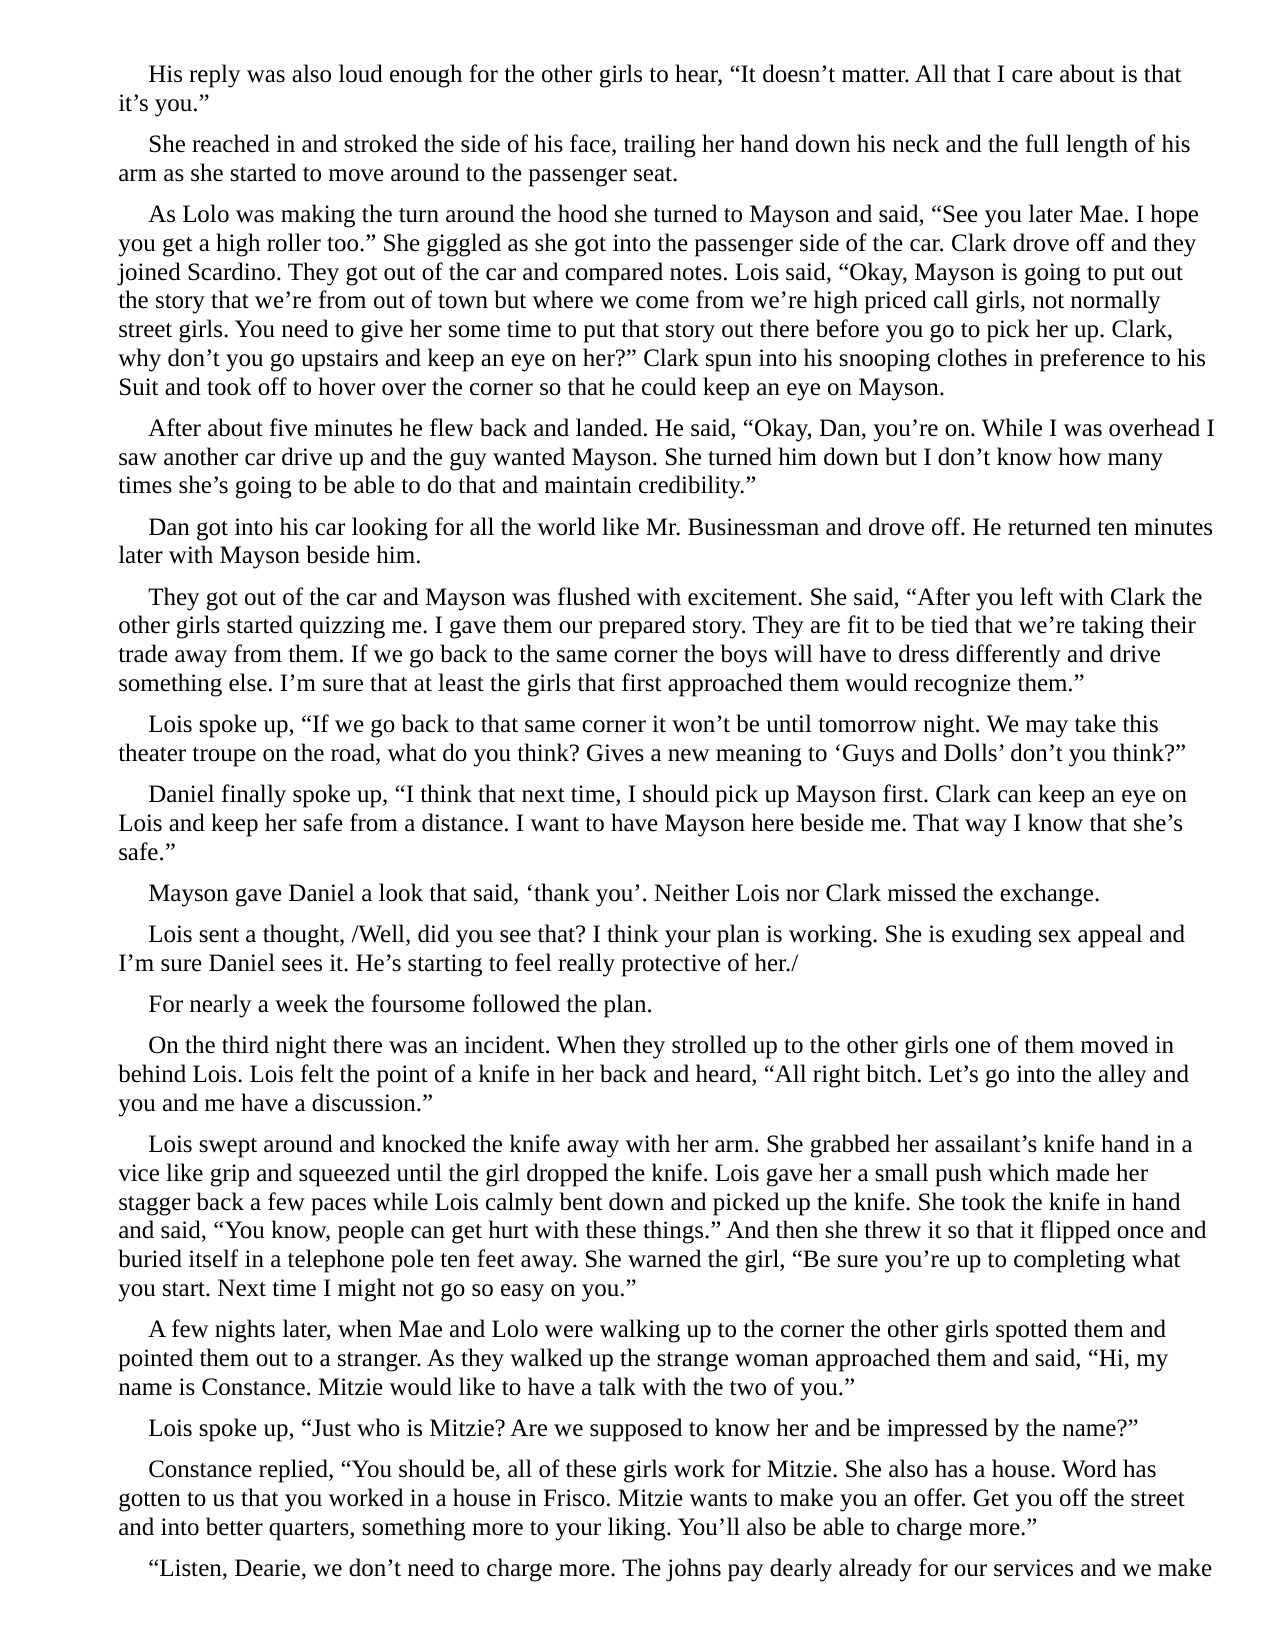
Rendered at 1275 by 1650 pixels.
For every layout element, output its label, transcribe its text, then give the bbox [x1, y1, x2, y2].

text After about five minutes he flew back and landed. He said, “Okay, Dan, you’re on. While I was overhead I saw another car drive up and the guy wanted Mayson. She turned him down but I don’t know how many times she’s going to be able to do that and maintain credibility.” [118, 413, 1216, 499]
text Lois sent a thought, /Well, did you see that? I think your plan is working. She is exuding sex appeal and I’m sure Daniel sees it. He’s starting to feel really protective of her./ [118, 919, 1216, 977]
text Daniel finally spoke up, “I think that next time, I should pick up Mayson first. Clark can keep an eye on Lois and keep her safe from a distance. I want to have Mayson here beside me. That way I know that she’s safe.” [118, 779, 1216, 865]
text Lois swept around and knocked the knife away with her arm. She grabbed her assailant’s knife hand in a vice like grip and squeezed until the girl dropped the knife. Lois gave her a small push which made her stagger back a few paces while Lois calmly bent down and picked up the knife. She took the knife in hand and said, “You know, people can get hurt with these things.” And then she threw it so that it flipped once and buried itself in a telephone pole ten feet away. She warned the girl, “Be sure you’re up to completing what you start. Next time I might not go so easy on you.” [118, 1129, 1216, 1302]
text As Lolo was making the turn around the hood she turned to Mayson and said, “See you later Mae. I hope you get a high roller too.” She giggled as she got into the passenger side of the car. Clark drove off and they joined Scardino. They got out of the car and compared notes. Lois said, “Okay, Mayson is going to put out the story that we’re from out of town but where we come from we’re high priced call girls, not normally street girls. You need to give her some time to put that story out there before you go to pick her up. Clark, why don’t you go upstairs and keep an eye on her?” Clark spun into his snooping clothes in preference to his Suit and took off to hover over the corner so that he could keep an eye on Mayson. [118, 199, 1216, 400]
text She reached in and stroked the side of his face, trailing her hand down his neck and the full length of his arm as she started to move around to the passenger seat. [118, 129, 1216, 187]
text Mayson gave Daniel a look that said, ‘thank you’. Neither Lois nor Clark missed the exchange. [118, 878, 1216, 907]
text “Listen, Dearie, we don’t need to charge more. The johns pay dearly already for our services and we make [118, 1553, 1216, 1582]
text For nearly a week the foursome followed the plan. [118, 989, 1216, 1018]
text His reply was also loud enough for the other girls to hear, “It doesn’t matter. All that I care about is that it’s you.” [118, 59, 1216, 117]
text They got out of the car and Mayson was flushed with excitement. She said, “After you left with Clark the other girls started quizzing me. I gave them our prepared story. They are fit to be tied that we’re taking their trade away from them. If we go back to the same corner the boys will have to dress differently and drive something else. I’m sure that at least the girls that first approached them would recognize them.” [118, 582, 1216, 697]
text Lois spoke up, “Just who is Mitzie? Are we supposed to know her and be impressed by the name?” [118, 1413, 1216, 1442]
text Lois spoke up, “If we go back to that same corner it won’t be until tomorrow night. We may take this theater troupe on the road, what do you think? Gives a new meaning to ‘Guys and Dolls’ don’t you think?” [118, 709, 1216, 767]
text A few nights later, when Mae and Lolo were walking up to the corner the other girls spotted them and pointed them out to a stranger. As they walked up the strange woman approached them and said, “Hi, my name is Constance. Mitzie would like to have a talk with the two of you.” [118, 1314, 1216, 1400]
text On the third night there was an incident. When they strolled up to the other girls one of them moved in behind Lois. Lois felt the point of a knife in her back and heard, “All right bitch. Let’s go into the alley and you and me have a discussion.” [118, 1030, 1216, 1117]
text Constance replied, “You should be, all of these girls work for Mitzie. She also has a house. Word has gotten to us that you worked in a house in Frisco. Mitzie wants to make you an offer. Get you off the street and into better quarters, something more to your liking. You’ll also be able to charge more.” [118, 1454, 1216, 1540]
text Dan got into his car looking for all the world like Mr. Businessman and drove off. He returned ten minutes later with Mayson beside him. [118, 512, 1216, 569]
